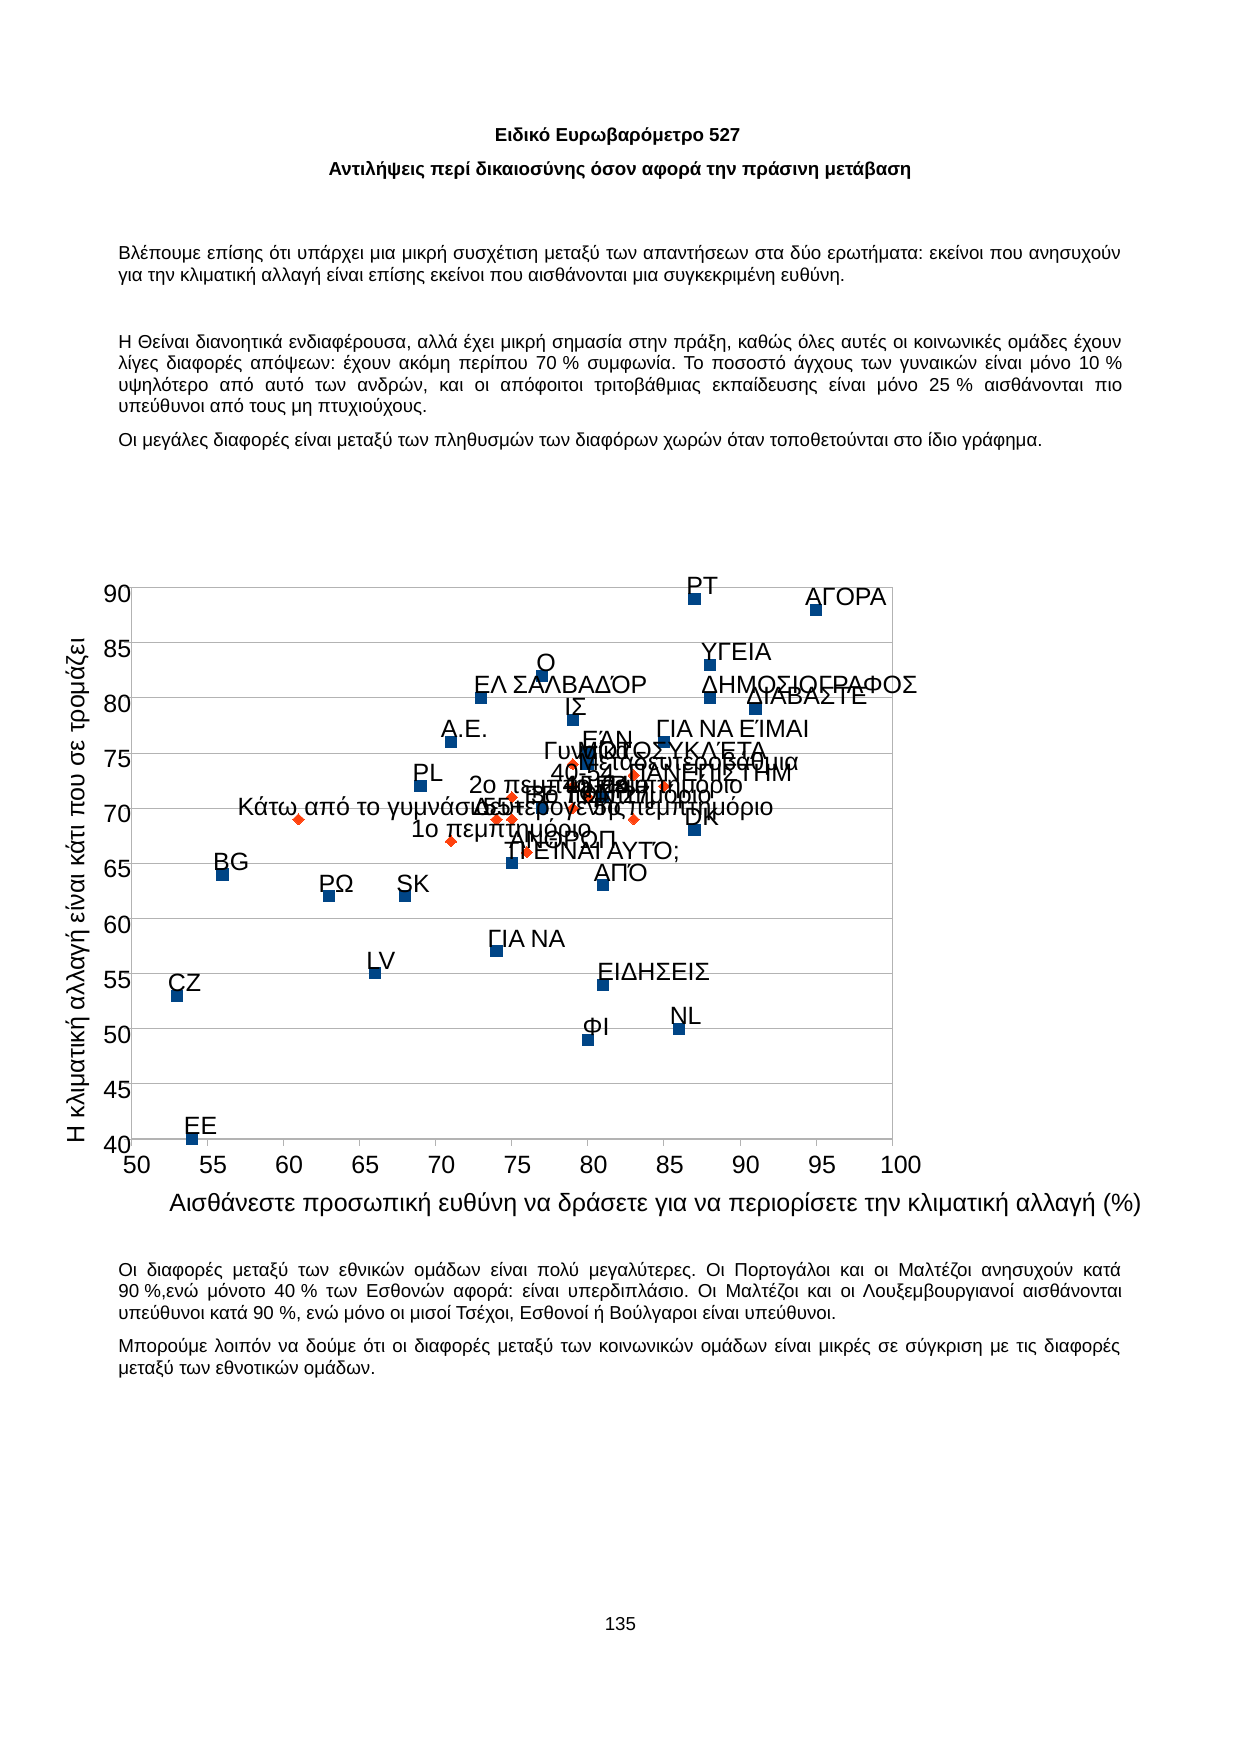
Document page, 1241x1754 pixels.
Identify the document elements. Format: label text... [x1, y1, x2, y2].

text Βλέπουμε επίσης ότι υπάρχει μια μικρή συσχέτιση μεταξύ των απαντήσεων στα δύο ερωτήματα: εκείνοι που ανησυχούν για την κλιματική αλλαγή είναι επίσης εκείνοι που αισθάνονται μια συγκεκριμένη ευθύνη. [118, 242, 1122, 285]
text Οι διαφορές μεταξύ των εθνικών ομάδων είναι πολύ μεγαλύτερες. Οι Πορτογάλοι και οι Μαλτέζοι ανησυχούν κατά 90 %,ενώ μόνοτο 40 % των Εσθονών αφορά: είναι υπερδιπλάσιο. Οι Μαλτέζοι και οι Λουξεμβουργιανοί αισθάνονται υπεύθυνοι κατά 90 %, ενώ μόνο οι μισοί Τσέχοι, Εσθονοί ή Βούλγαροι είναι υπεύθυνοι. [118, 1258, 1122, 1323]
text Μπορούμε λοιπόν να δούμε ότι οι διαφορές μεταξύ των κοινωνικών ομάδων είναι μικρές σε σύγκριση με τις διαφορές μεταξύ των εθνοτικών ομάδων. [118, 1335, 1122, 1378]
text Οι μεγάλες διαφορές είναι μεταξύ των πληθυσμών των διαφόρων χωρών όταν τοποθετούνται στο ίδιο γράφημα. [118, 428, 1122, 450]
text Η Θείναι διανοητικά ενδιαφέρουσα, αλλά έχει μικρή σημασία στην πράξη, καθώς όλες αυτές οι κοινωνικές ομάδες έχουν λίγες διαφορές απόψεων: έχουν ακόμη περίπου 70 % συμφωνία. Το ποσοστό άγχους των γυναικών είναι μόνο 10 % υψηλότερο από αυτό των ανδρών, και οι απόφοιτοι τριτοβάθμιας εκπαίδευσης είναι μόνο 25 % αισθάνονται πιο υπεύθυνοι από τους μη πτυχιούχους. [118, 330, 1122, 417]
